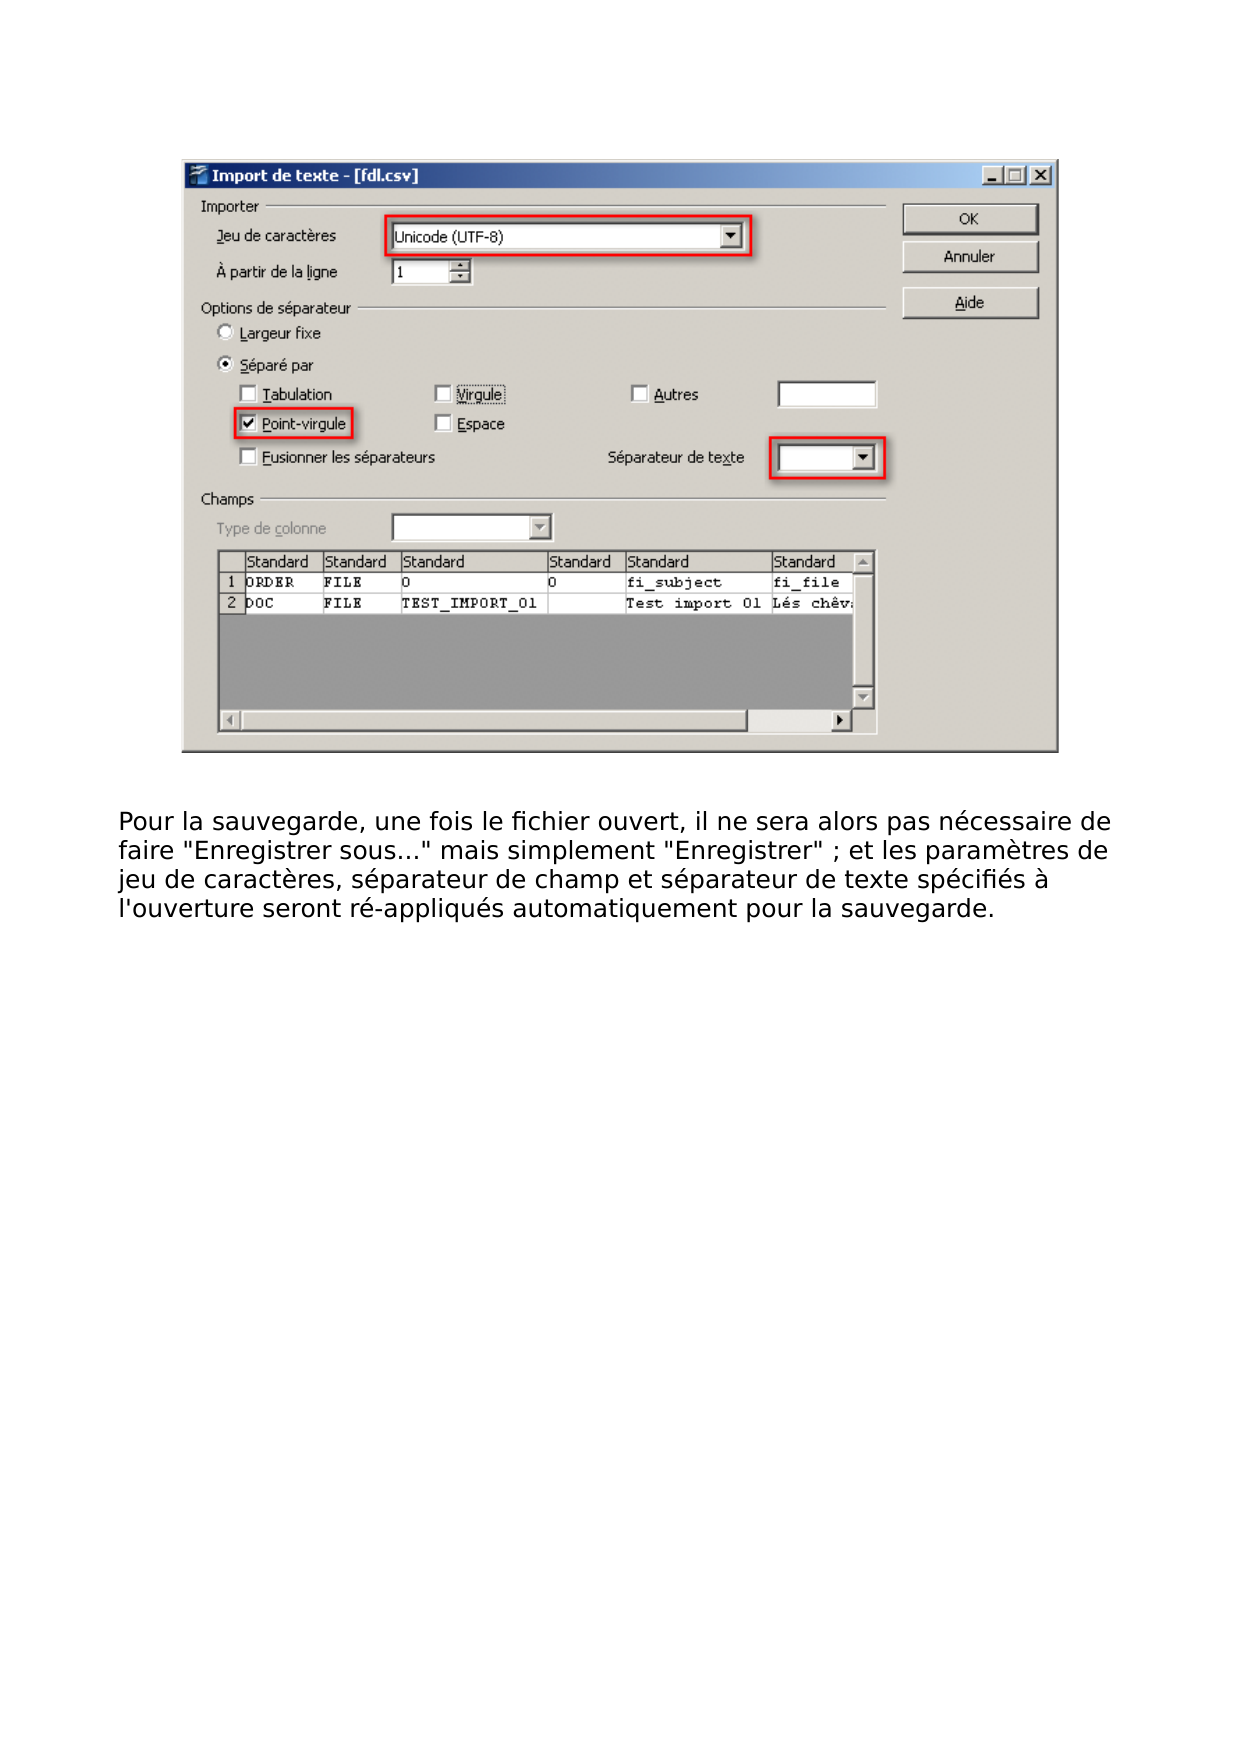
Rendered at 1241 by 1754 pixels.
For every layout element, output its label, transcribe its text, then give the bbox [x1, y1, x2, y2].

picture [181, 159, 1059, 753]
text Pour la sauvegarde, une fois le fichier ouvert, il ne sera alors pas nécessaire de faire "Enregistrer sous..." mais simplement "Enregistrer" ; et les paramètres de jeu de caractères, séparateur de champ et séparateur de texte spécifiés à l'ouverture seront ré-appliqués automatiquement pour la sauvegarde. [118, 807, 1122, 924]
